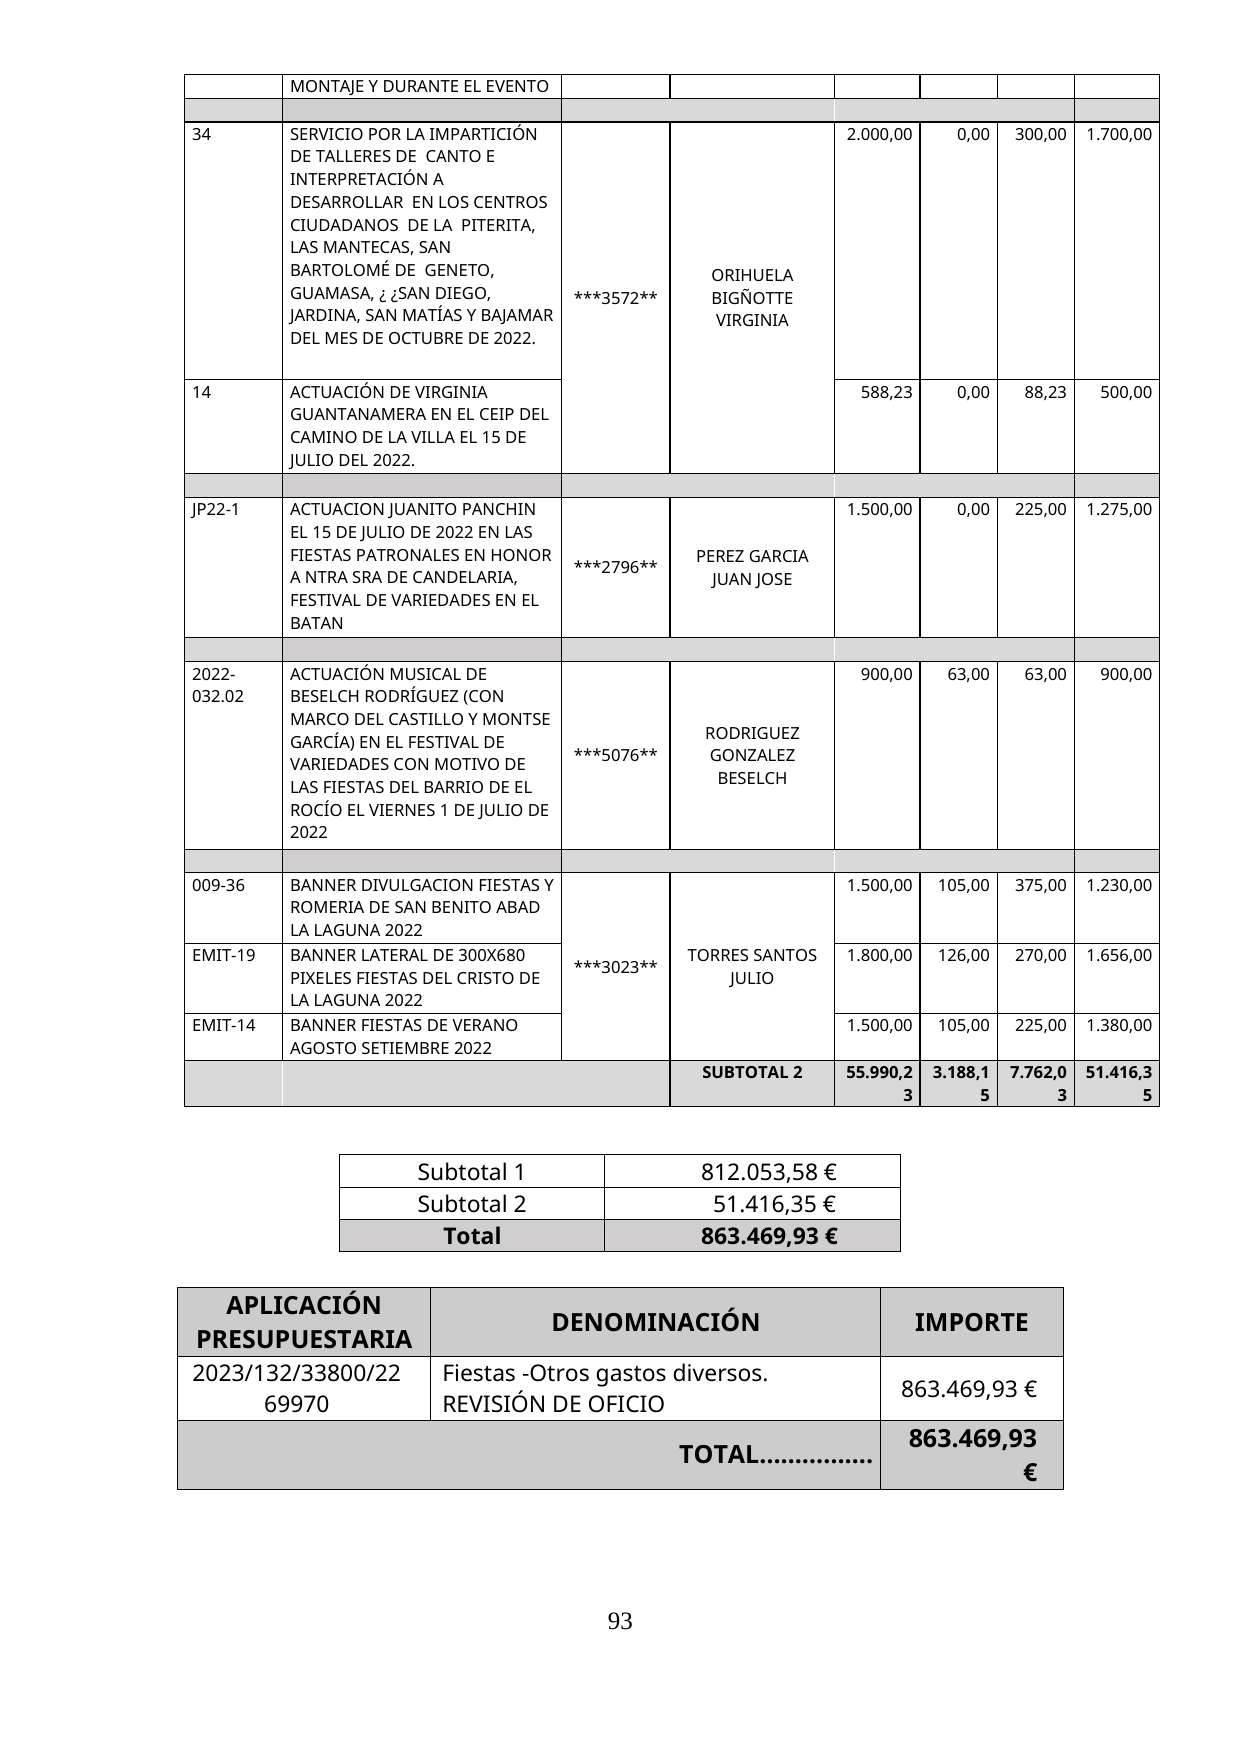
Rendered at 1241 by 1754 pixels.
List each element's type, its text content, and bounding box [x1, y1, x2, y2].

table_cell [920, 99, 997, 121]
table_cell TOTAL……………. [178, 1421, 880, 1489]
table_cell 63,00 [921, 662, 997, 848]
table_cell 34 [185, 123, 282, 379]
table_cell 270,00 [998, 944, 1074, 1013]
table_cell 2023/132/33800/2269970 [178, 1357, 430, 1420]
table_cell 126,00 [921, 944, 997, 1013]
table_cell [997, 99, 1074, 121]
table_cell 900,00 [835, 662, 919, 848]
table_cell 863.469,93 € [881, 1421, 1063, 1489]
table_cell [185, 1061, 282, 1106]
table_cell BANNER FIESTAS DE VERANO AGOSTO SETIEMBRE 2022 [283, 1014, 561, 1060]
table_cell 105,00 [921, 1014, 997, 1060]
table_cell [998, 75, 1074, 98]
table_cell SUBTOTAL 2 [671, 1061, 834, 1106]
table_cell [1075, 474, 1159, 497]
table_cell [920, 474, 997, 497]
table_cell [670, 638, 834, 661]
table_cell 500,00 [1075, 380, 1159, 473]
table_cell 900,00 [1075, 662, 1159, 848]
table_cell 1.380,00 [1075, 1014, 1159, 1060]
table_cell TORRES SANTOS JULIO [671, 873, 834, 1060]
table_cell 2.000,00 [835, 123, 919, 379]
table_cell ACTUACIÓN MUSICAL DE BESELCH RODRÍGUEZ (CON MARCO DEL CASTILLO Y MONTSE GARCÍA) EN EL FESTIVAL DE VARIEDADES CON MOTIVO DE LAS FIESTAS DEL BARRIO DE EL ROCÍO EL VIERNES 1 DE JULIO DE 2022 [283, 662, 561, 848]
table_cell [670, 474, 834, 497]
table_cell 55.990,23 [835, 1061, 919, 1106]
table_cell 1.500,00 [835, 498, 919, 637]
table_cell [997, 474, 1074, 497]
table_cell 588,23 [835, 380, 919, 473]
table_cell [670, 99, 834, 121]
table_cell [283, 638, 561, 661]
table_cell [185, 474, 282, 497]
table_cell 51.416,35 € [605, 1188, 900, 1219]
table_cell 51.416,35 [1075, 1061, 1159, 1106]
table_cell [997, 850, 1074, 872]
table_cell 1.500,00 [835, 1014, 919, 1060]
table_cell SERVICIO POR LA IMPARTICIÓN DE TALLERES DE CANTO E INTERPRETACIÓN A DESARROLLAR EN LOS CENTROS CIUDADANOS DE LA PITERITA, LAS MANTECAS, SAN BARTOLOMÉ DE GENETO, GUAMASA, ¿ ¿SAN DIEGO, JARDINA, SAN MATÍAS Y BAJAMAR DEL MES DE OCTUBRE DE 2022. [283, 123, 561, 379]
table_cell 63,00 [998, 662, 1074, 848]
table_cell [283, 99, 561, 121]
table_cell ACTUACION JUANITO PANCHIN EL 15 DE JULIO DE 2022 EN LAS FIESTAS PATRONALES EN HONOR A NTRA SRA DE CANDELARIA, FESTIVAL DE VARIEDADES EN EL BATAN [283, 498, 561, 637]
table_cell 105,00 [921, 873, 997, 943]
table_cell 7.762,03 [998, 1061, 1074, 1106]
table_cell 009-36 [185, 873, 282, 943]
table_cell [920, 850, 997, 872]
table_cell 0,00 [921, 380, 997, 473]
table_cell ***3572** [562, 123, 669, 473]
table_cell 375,00 [998, 873, 1074, 943]
table_cell [562, 99, 670, 121]
table_cell [1075, 850, 1159, 872]
table_cell [562, 474, 670, 497]
table_cell ACTUACIÓN DE VIRGINIA GUANTANAMERA EN EL CEIP DEL CAMINO DE LA VILLA EL 15 DE JULIO DEL 2022. [283, 380, 561, 473]
table_cell 1.800,00 [835, 944, 919, 1013]
table_cell [562, 1061, 669, 1106]
table_cell [670, 850, 834, 872]
table_cell 88,23 [998, 380, 1074, 473]
table_cell [835, 638, 920, 661]
table_cell [835, 75, 919, 98]
table_cell [835, 99, 920, 121]
table_cell [185, 99, 282, 121]
table_cell ***3023** [562, 873, 669, 1060]
table_cell 1.275,00 [1075, 498, 1159, 637]
table_cell [835, 474, 920, 497]
table_cell 1.700,00 [1075, 123, 1159, 379]
table_cell BANNER LATERAL DE 300X680 PIXELES FIESTAS DEL CRISTO DE LA LAGUNA 2022 [283, 944, 561, 1013]
table_cell [1075, 638, 1159, 661]
table_cell [562, 850, 670, 872]
table_cell [283, 474, 561, 497]
table_cell [1075, 99, 1159, 121]
table_cell [921, 75, 997, 98]
table_cell 1.656,00 [1075, 944, 1159, 1013]
table_cell [562, 75, 669, 98]
table_cell 1.230,00 [1075, 873, 1159, 943]
table_header APLICACIÓN PRESUPUESTARIA [178, 1288, 430, 1356]
table_cell Subtotal 2 [340, 1188, 604, 1219]
table_cell 225,00 [998, 498, 1074, 637]
table_cell 2022-032.02 [185, 662, 282, 848]
table_cell [920, 638, 997, 661]
table_cell [671, 75, 834, 98]
table_cell 863.469,93 € [605, 1220, 900, 1251]
table_cell 0,00 [921, 123, 997, 379]
table_cell MONTAJE Y DURANTE EL EVENTO [283, 75, 561, 98]
table_cell BANNER DIVULGACION FIESTAS Y ROMERIA DE SAN BENITO ABAD LA LAGUNA 2022 [283, 873, 561, 943]
table_cell [835, 850, 920, 872]
table_cell 300,00 [998, 123, 1074, 379]
table_cell JP22-1 [185, 498, 282, 637]
table_cell EMIT-19 [185, 944, 282, 1013]
table_cell [997, 638, 1074, 661]
table_cell [185, 638, 282, 661]
table_cell [185, 850, 282, 872]
table_cell Total [340, 1220, 604, 1251]
table_cell EMIT-14 [185, 1014, 282, 1060]
table_header IMPORTE [881, 1288, 1063, 1356]
table_cell Fiestas -Otros gastos diversos. REVISIÓN DE OFICIO [431, 1357, 880, 1420]
table_cell [283, 1061, 562, 1106]
table_cell 0,00 [921, 498, 997, 637]
table_cell 14 [185, 380, 282, 473]
table_cell 863.469,93 € [881, 1357, 1063, 1420]
table_cell [562, 638, 670, 661]
table_cell 225,00 [998, 1014, 1074, 1060]
table_cell ***2796** [562, 498, 669, 637]
table_cell ORIHUELA BIGÑOTTE VIRGINIA [671, 123, 834, 473]
table_cell [185, 75, 282, 98]
table_cell PEREZ GARCIA JUAN JOSE [671, 498, 834, 637]
table_header Subtotal 1 [340, 1155, 604, 1187]
table_cell 1.500,00 [835, 873, 919, 943]
table_cell 3.188,15 [921, 1061, 997, 1106]
table_header DENOMINACIÓN [431, 1288, 880, 1356]
table_header 812.053,58 € [605, 1155, 900, 1187]
table_cell [283, 850, 561, 872]
table_cell RODRIGUEZ GONZALEZ BESELCH [671, 662, 834, 848]
table_cell [1075, 75, 1159, 98]
table_cell ***5076** [562, 662, 669, 848]
